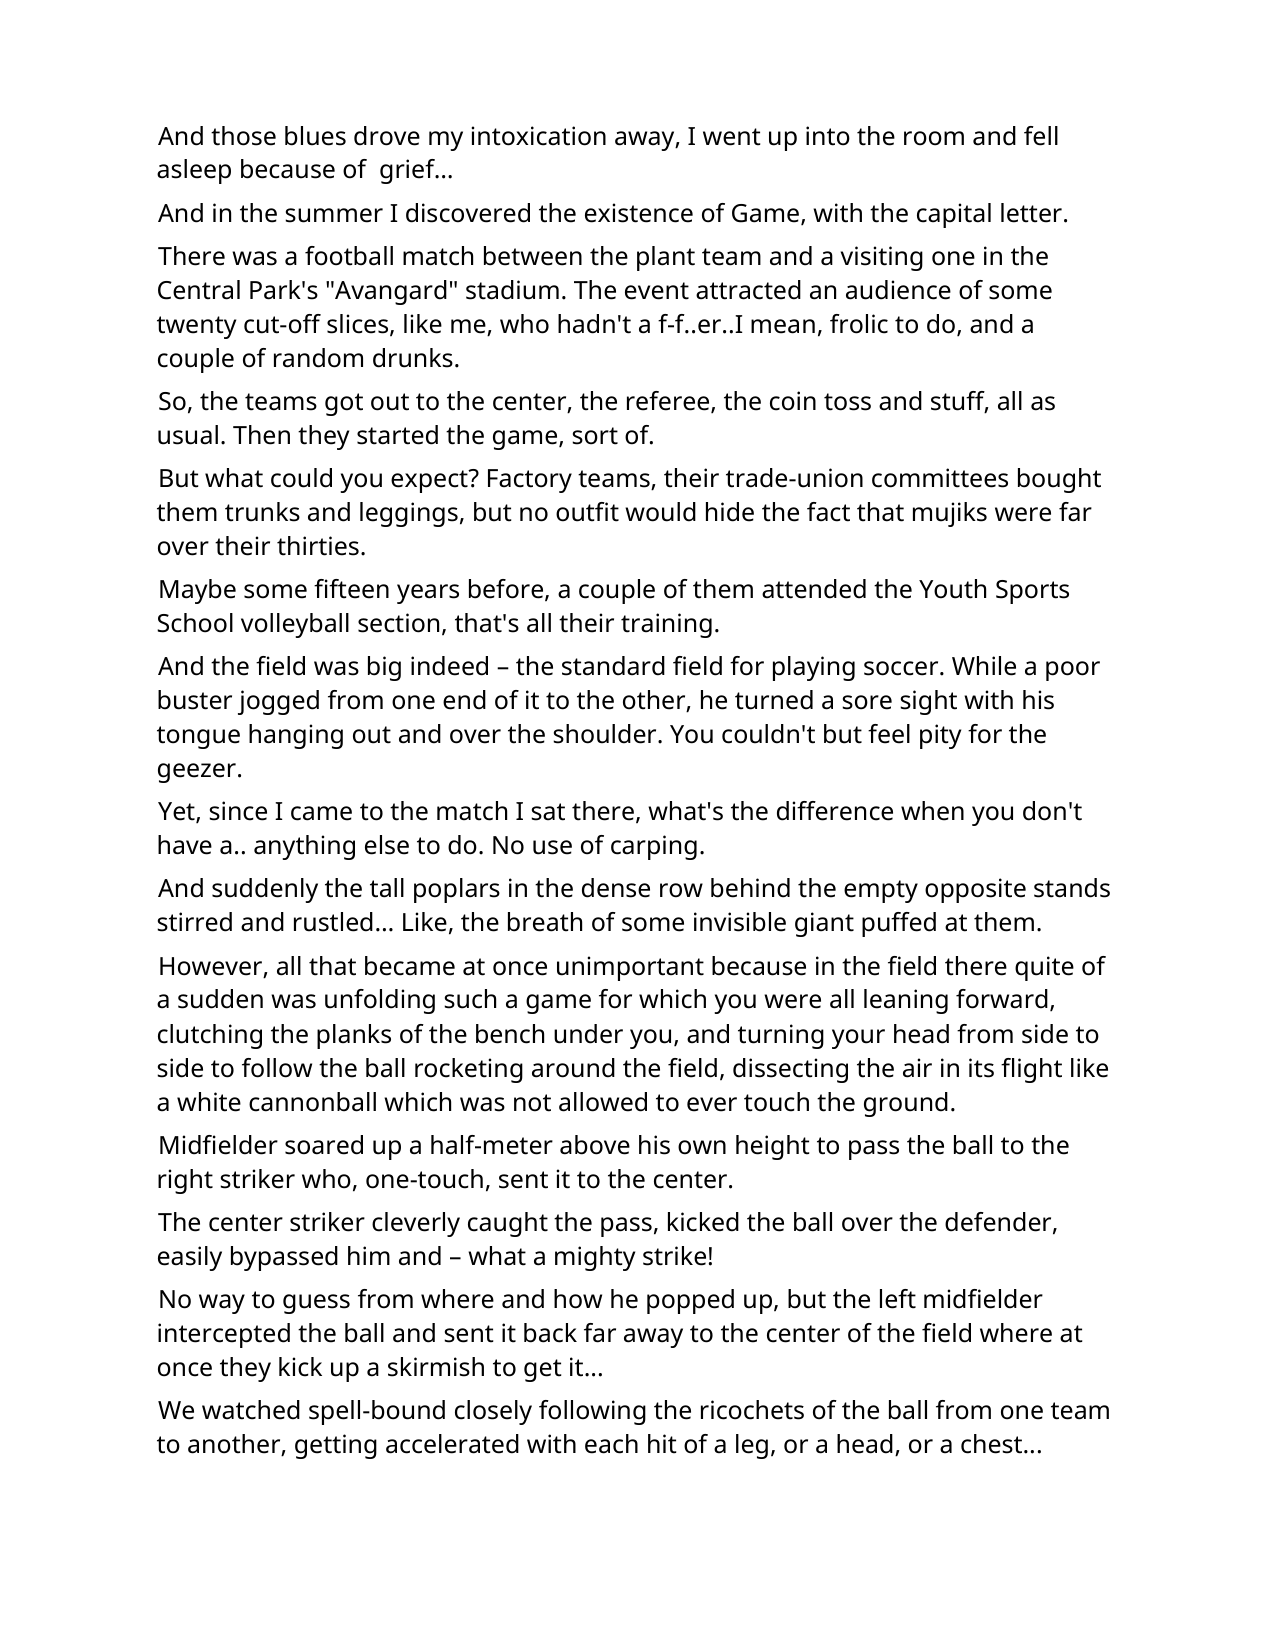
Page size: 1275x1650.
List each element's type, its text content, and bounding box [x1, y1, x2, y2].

text There was a football match between the plant team and a visiting one in the Central Park's "Avangard" stadium. The event attracted an audience of some twenty cut-off slices, like me, who hadn't a f-f..er..I mean, frolic to do, and a couple of random drunks. [156, 238, 1118, 374]
text And the field was big indeed – the standard field for playing soccer. While a poor buster jogged from one end of it to the other, he turned a sore sight with his tongue hanging out and over the shoulder. You couldn't but feel pity for the geezer. [156, 649, 1118, 785]
text We watched spell-bound closely following the ricochets of the ball from one team to another, getting accelerated with each hit of a leg, or a head, or a chest... [156, 1393, 1118, 1461]
text And suddenly the tall poplars in the dense row behind the empty opposite stands stirred and rustled… Like, the breath of some invisible giant puffed at them. [156, 871, 1118, 939]
text However, all that became at once unimportant because in the field there quite of a sudden was unfolding such a game for which you were all leaning forward, clutching the planks of the bench under you, and turning your head from side to side to follow the ball rocketing around the field, dissecting the air in its flight like a white cannonball which was not allowed to ever touch the ground. [156, 948, 1118, 1118]
text Maybe some fifteen years before, a couple of them attended the Youth Sports School volleyball section, that's all their training. [156, 572, 1118, 640]
text And in the summer I discovered the existence of Game, with the capital letter. [156, 195, 1118, 229]
text The center striker cleverly caught the pass, kicked the ball over the defender, easily bypassed him and – what a mighty strike! [156, 1204, 1118, 1273]
text No way to guess from where and how he popped up, but the left midfielder intercepted the ball and sent it back far away to the center of the field where at once they kick up a skirmish to get it... [156, 1282, 1118, 1384]
text Yet, since I came to the match I sat there, what's the difference when you don't have a.. anything else to do. No use of carping. [156, 794, 1118, 862]
text And those blues drove my intoxication away, I went up into the room and fell asleep because of grief… [156, 118, 1118, 186]
text But what could you expect? Factory teams, their trade-union committees bought them trunks and leggings, but no outfit would hide the fact that mujiks were far over their thirties. [156, 461, 1118, 563]
text Midfielder soared up a half-meter above his own height to pass the ball to the right striker who, one-touch, sent it to the center. [156, 1127, 1118, 1196]
text So, the teams got out to the center, the referee, the coin toss and stuff, all as usual. Then they started the game, sort of. [156, 383, 1118, 452]
